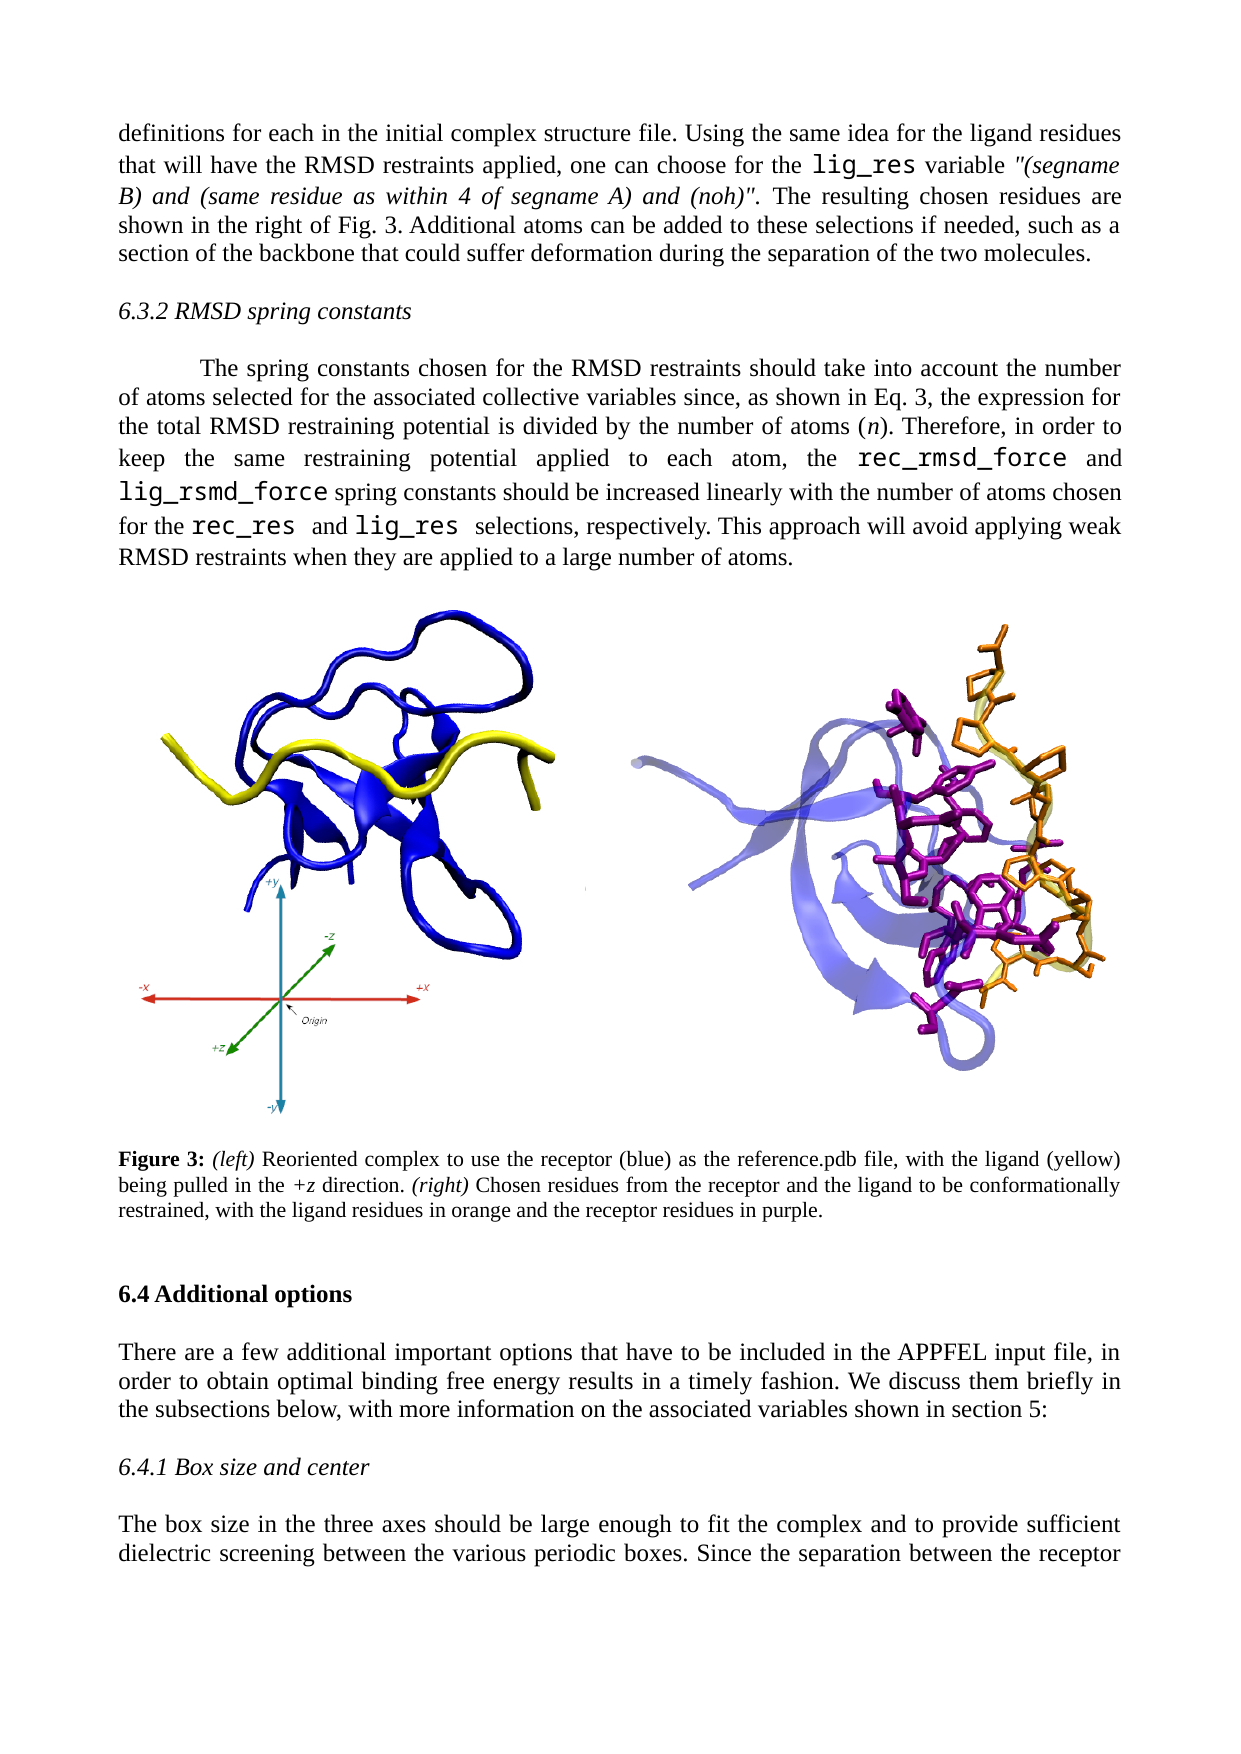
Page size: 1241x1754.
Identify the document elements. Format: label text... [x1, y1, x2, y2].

text 6.3.2 RMSD spring constants [118, 296, 1122, 325]
text definitions for each in the initial complex structure file. Using the same idea for the ligand residues that will have the RMSD restraints applied, one can choose for the lig_res variable "(segname B) and (same residue as within 4 of segname A) and (noh)". The resulting chosen residues are shown in the right of Fig. 3. Additional atoms can be added to these selections if needed, such as a section of the backbone that could suffer deformation during the separation of the two molecules. [118, 118, 1122, 267]
text 6.4 Additional options [118, 1279, 1122, 1308]
text There are a few additional important options that have to be included in the APPFEL input file, in order to obtain optimal binding free energy results in a timely fashion. We discuss them briefly in the subsections below, with more information on the associated variables shown in section 5: [118, 1337, 1122, 1423]
text 6.4.1 Box size and center [118, 1452, 1122, 1481]
picture [118, 599, 1123, 1118]
text Figure 3: (left) Reoriented complex to use the receptor (blue) as the reference.pdb file, with the ligand (yellow) being pulled in the +z direction. (right) Chosen residues from the receptor and the ligand to be conformationally restrained, with the ligand residues in orange and the receptor residues in purple. [118, 1146, 1122, 1222]
text The box size in the three axes should be large enough to fit the complex and to provide sufficient dielectric screening between the various periodic boxes. Since the separation between the receptor [118, 1509, 1122, 1567]
text The spring constants chosen for the RMSD restraints should take into account the number of atoms selected for the associated collective variables since, as shown in Eq. 3, the expression for the total RMSD restraining potential is divided by the number of atoms (n). Therefore, in order to keep the same restraining potential applied to each atom, the rec_rmsd_force and lig_rsmd_force spring constants should be increased linearly with the number of atoms chosen for the rec_res and lig_res selections, respectively. This approach will avoid applying weak RMSD restraints when they are applied to a large number of atoms. [118, 353, 1122, 571]
